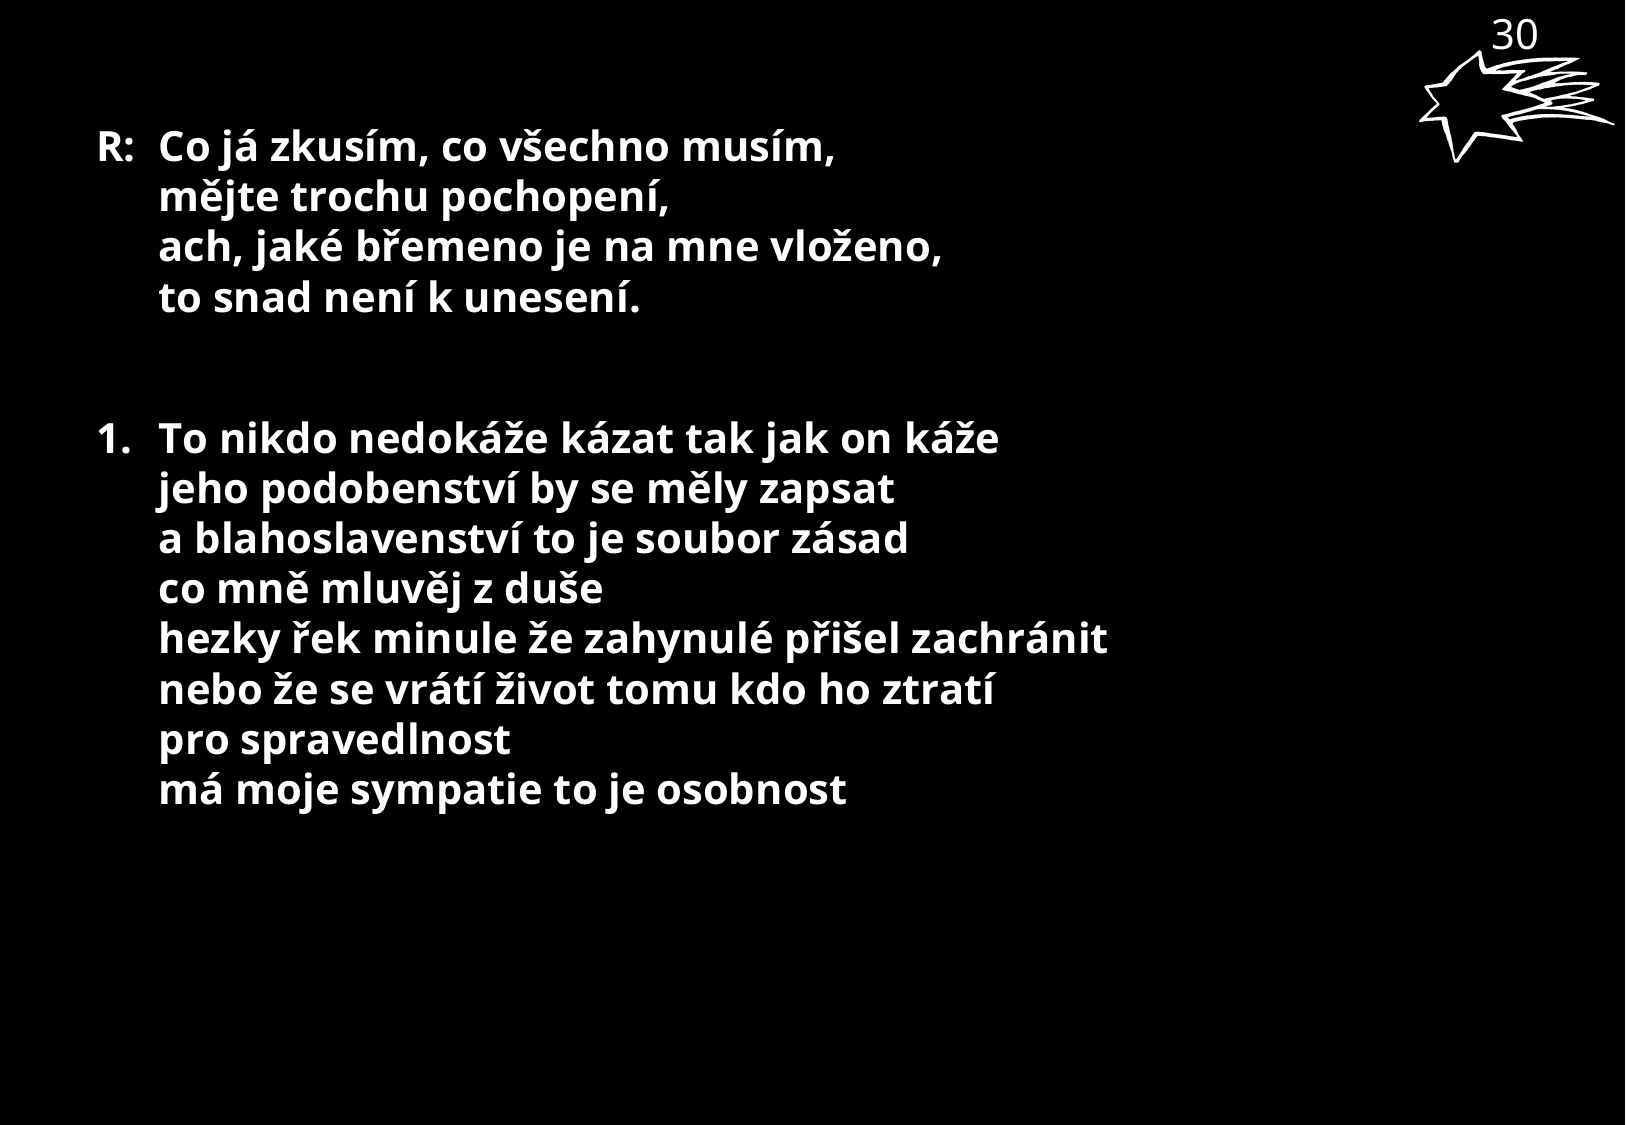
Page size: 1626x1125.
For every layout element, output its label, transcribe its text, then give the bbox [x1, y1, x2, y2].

text_box 30 [1405, 0, 1626, 66]
list R: Co já zkusím, co všechno musím, mějte trochu pochopení, ach, jaké břemeno je na mne vloženo, to snad není k unesení. To nikdo nedokáže kázat tak jak on káže jeho podobenství by se měly zapsat a blahoslavenství to je soubor zásad co mně mluvěj z duše hezky řek minule že zahynulé přišel zachránit nebo že se vrátí život tomu kdo ho ztratí pro spravedlnost má moje sympatie to je osobnost [81, 112, 1544, 1101]
